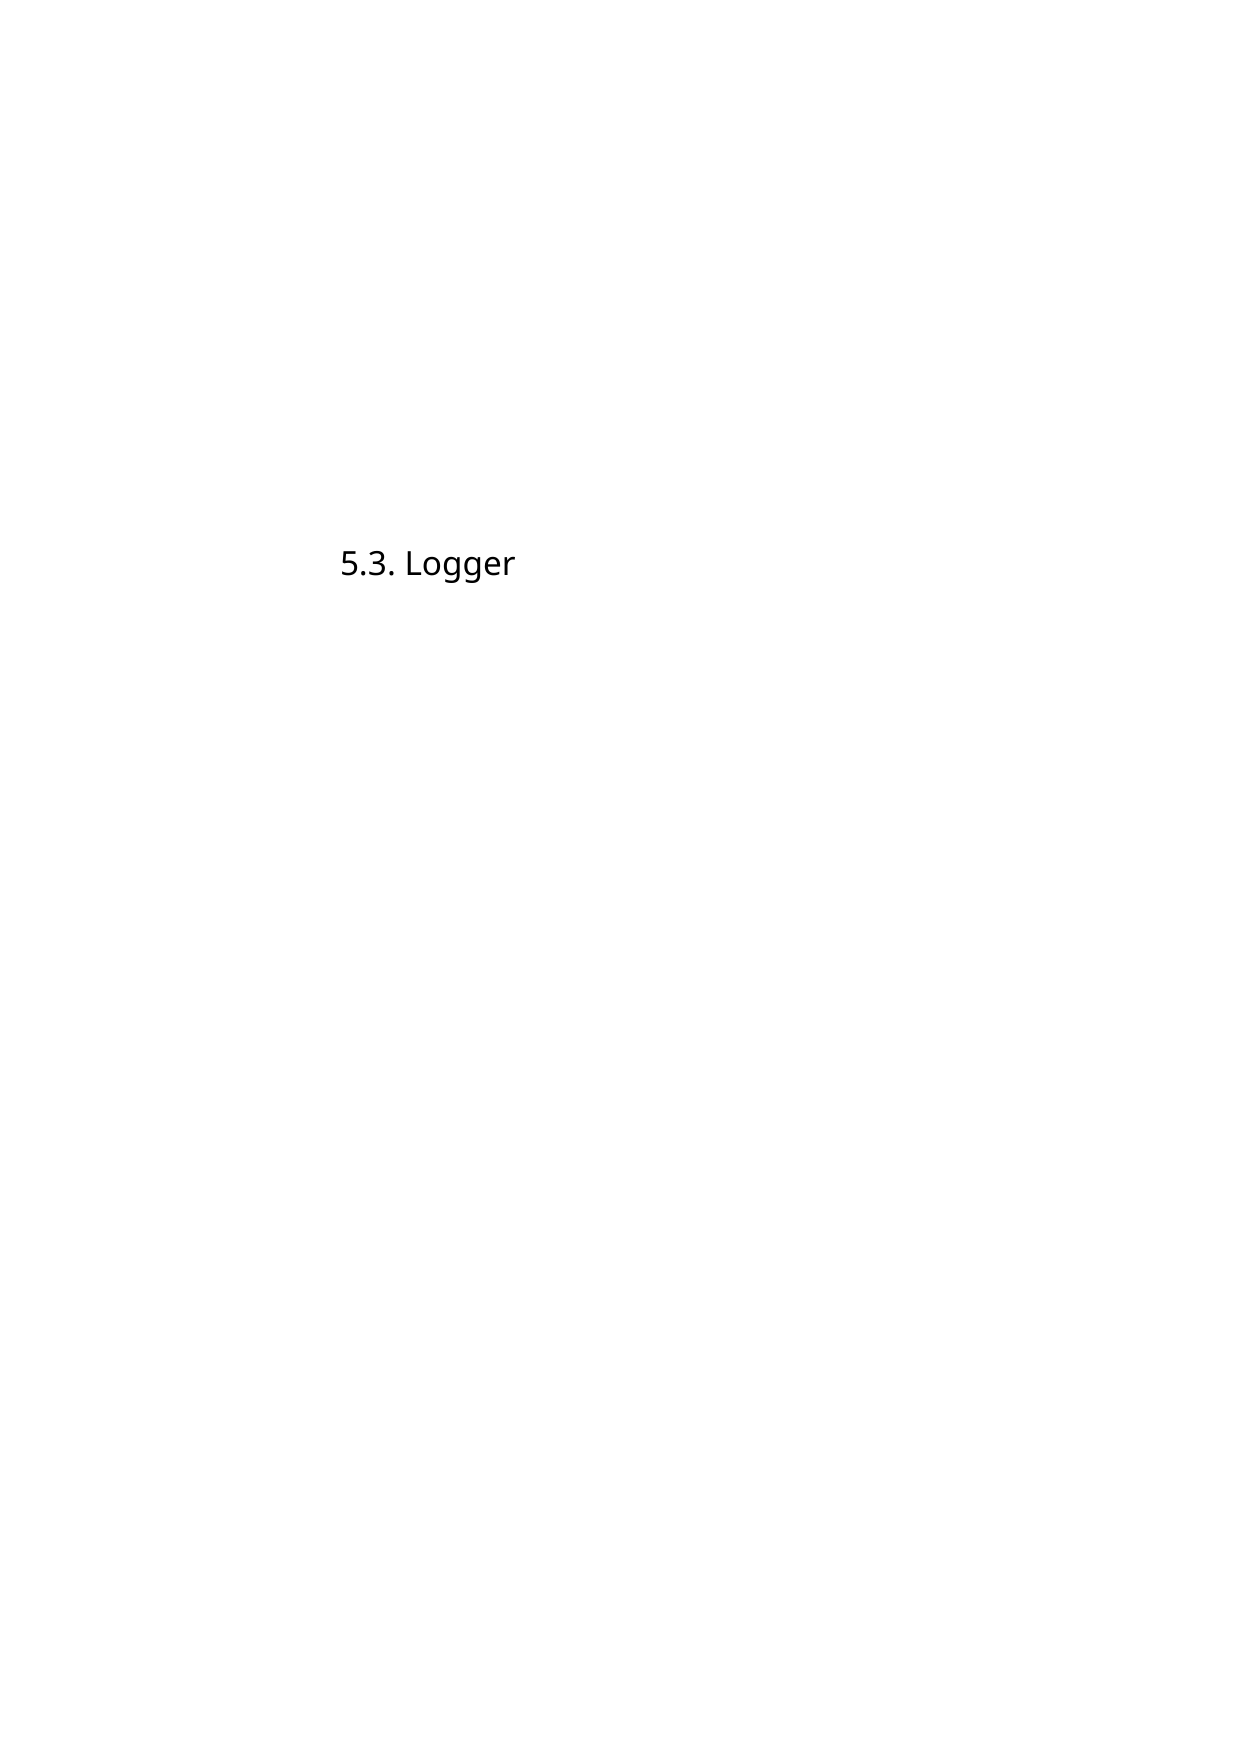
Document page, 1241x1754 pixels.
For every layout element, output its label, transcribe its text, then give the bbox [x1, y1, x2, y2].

text 5.3. Logger [340, 540, 1122, 585]
